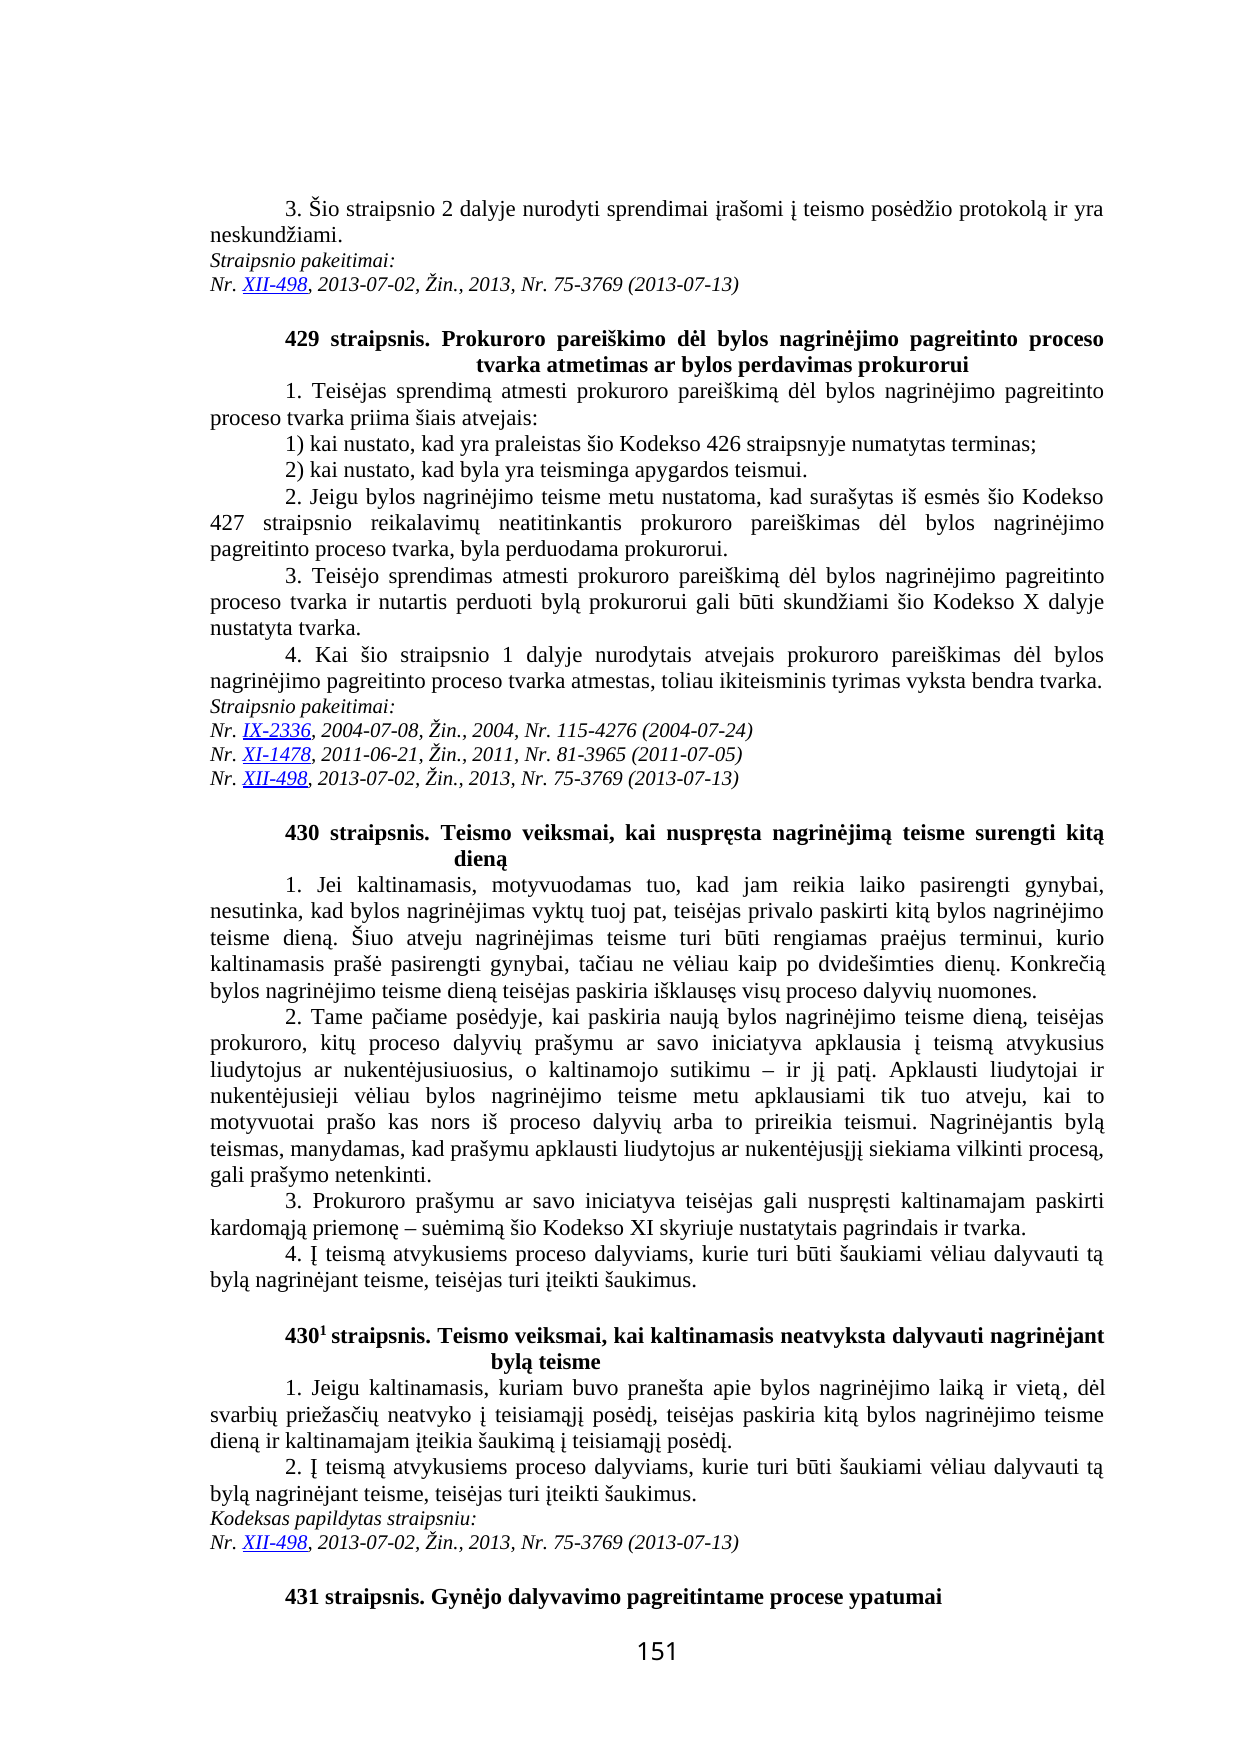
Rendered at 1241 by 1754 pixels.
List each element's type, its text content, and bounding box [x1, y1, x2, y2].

text Nr. IX-2336, 2004-07-08, Žin., 2004, Nr. 115-4276 (2004-07-24) [210, 718, 1106, 742]
text Nr. XI-1478, 2011-06-21, Žin., 2011, Nr. 81-3965 (2011-07-05) [210, 742, 1106, 766]
text 2) kai nustato, kad byla yra teisminga apygardos teismui. [210, 456, 1106, 483]
text 3. Šio straipsnio 2 dalyje nurodyti sprendimai įrašomi į teismo posėdžio protokolą ir yra neskundžiami. [210, 195, 1106, 248]
text Kodeksas papildytas straipsniu: [210, 1506, 1106, 1530]
text 4. Kai šio straipsnio 1 dalyje nurodytais atvejais prokuroro pareiškimas dėl bylos nagrinėjimo pagreitinto proceso tvarka atmestas, toliau ikiteisminis tyrimas vyksta bendra tvarka. [210, 641, 1106, 693]
text Nr. XII-498, 2013-07-02, Žin., 2013, Nr. 75-3769 (2013-07-13) [210, 272, 1106, 296]
text 3. Teisėjo sprendimas atmesti prokuroro pareiškimą dėl bylos nagrinėjimo pagreitinto proceso tvarka ir nutartis perduoti bylą prokurorui gali būti skundžiami šio Kodekso X dalyje nustatyta tvarka. [210, 562, 1106, 641]
text 1. Teisėjas sprendimą atmesti prokuroro pareiškimą dėl bylos nagrinėjimo pagreitinto proceso tvarka priima šiais atvejais: [210, 377, 1106, 430]
text 4. Į teismą atvykusiems proceso dalyviams, kurie turi būti šaukiami vėliau dalyvauti tą bylą nagrinėjant teisme, teisėjas turi įteikti šaukimus. [210, 1240, 1106, 1293]
text 430 straipsnis. Teismo veiksmai, kai nuspręsta nagrinėjimą teisme surengti kitą dieną [285, 818, 1106, 871]
text 431 straipsnis. Gynėjo dalyvavimo pagreitintame procese ypatumai [210, 1583, 1106, 1609]
text 3. Prokuroro prašymu ar savo iniciatyva teisėjas gali nuspręsti kaltinamajam paskirti kardomąją priemonę – suėmimą šio Kodekso XI skyriuje nustatytais pagrindais ir tvarka. [210, 1187, 1106, 1240]
text Straipsnio pakeitimai: [210, 693, 1106, 718]
text 1) kai nustato, kad yra praleistas šio Kodekso 426 straipsnyje numatytas terminas; [210, 430, 1106, 456]
text Nr. XII-498, 2013-07-02, Žin., 2013, Nr. 75-3769 (2013-07-13) [210, 1530, 1106, 1554]
text 1. Jeigu kaltinamasis, kuriam buvo pranešta apie bylos nagrinėjimo laiką ir vietą, dėl svarbių priežasčių neatvyko į teisiamąjį posėdį, teisėjas paskiria kitą bylos nagrinėjimo teisme dieną ir kaltinamajam įteikia šaukimą į teisiamąjį posėdį. [210, 1374, 1106, 1453]
text 2. Tame pačiame posėdyje, kai paskiria naują bylos nagrinėjimo teisme dieną, teisėjas prokuroro, kitų proceso dalyvių prašymu ar savo iniciatyva apklausia į teismą atvykusius liudytojus ar nukentėjusiuosius, o kaltinamojo sutikimu – ir jį patį. Apklausti liudytojai ir nukentėjusieji vėliau bylos nagrinėjimo teisme metu apklausiami tik tuo atveju, kai to motyvuotai prašo kas nors iš proceso dalyvių arba to prireikia teismui. Nagrinėjantis bylą teismas, manydamas, kad prašymu apklausti liudytojus ar nukentėjusįjį siekiama vilkinti procesą, gali prašymo netenkinti. [210, 1003, 1106, 1187]
text 2. Į teismą atvykusiems proceso dalyviams, kurie turi būti šaukiami vėliau dalyvauti tą bylą nagrinėjant teisme, teisėjas turi įteikti šaukimus. [210, 1453, 1106, 1506]
text Straipsnio pakeitimai: [210, 248, 1106, 272]
text Nr. XII-498, 2013-07-02, Žin., 2013, Nr. 75-3769 (2013-07-13) [210, 766, 1106, 790]
text 2. Jeigu bylos nagrinėjimo teisme metu nustatoma, kad surašytas iš esmės šio Kodekso 427 straipsnio reikalavimų neatitinkantis prokuroro pareiškimas dėl bylos nagrinėjimo pagreitinto proceso tvarka, byla perduodama prokurorui. [210, 483, 1106, 562]
text 429 straipsnis. Prokuroro pareiškimo dėl bylos nagrinėjimo pagreitinto proceso tvarka atmetimas ar bylos perdavimas prokurorui [285, 324, 1106, 377]
text 1. Jei kaltinamasis, motyvuodamas tuo, kad jam reikia laiko pasirengti gynybai, nesutinka, kad bylos nagrinėjimas vyktų tuoj pat, teisėjas privalo paskirti kitą bylos nagrinėjimo teisme dieną. Šiuo atveju nagrinėjimas teisme turi būti rengiamas praėjus terminui, kurio kaltinamasis prašė pasirengti gynybai, tačiau ne vėliau kaip po dvidešimties dienų. Konkrečią bylos nagrinėjimo teisme dieną teisėjas paskiria išklausęs visų proceso dalyvių nuomones. [210, 871, 1106, 1003]
text 4301 straipsnis. Teismo veiksmai, kai kaltinamasis neatvyksta dalyvauti nagrinėjant bylą teisme [285, 1322, 1106, 1374]
